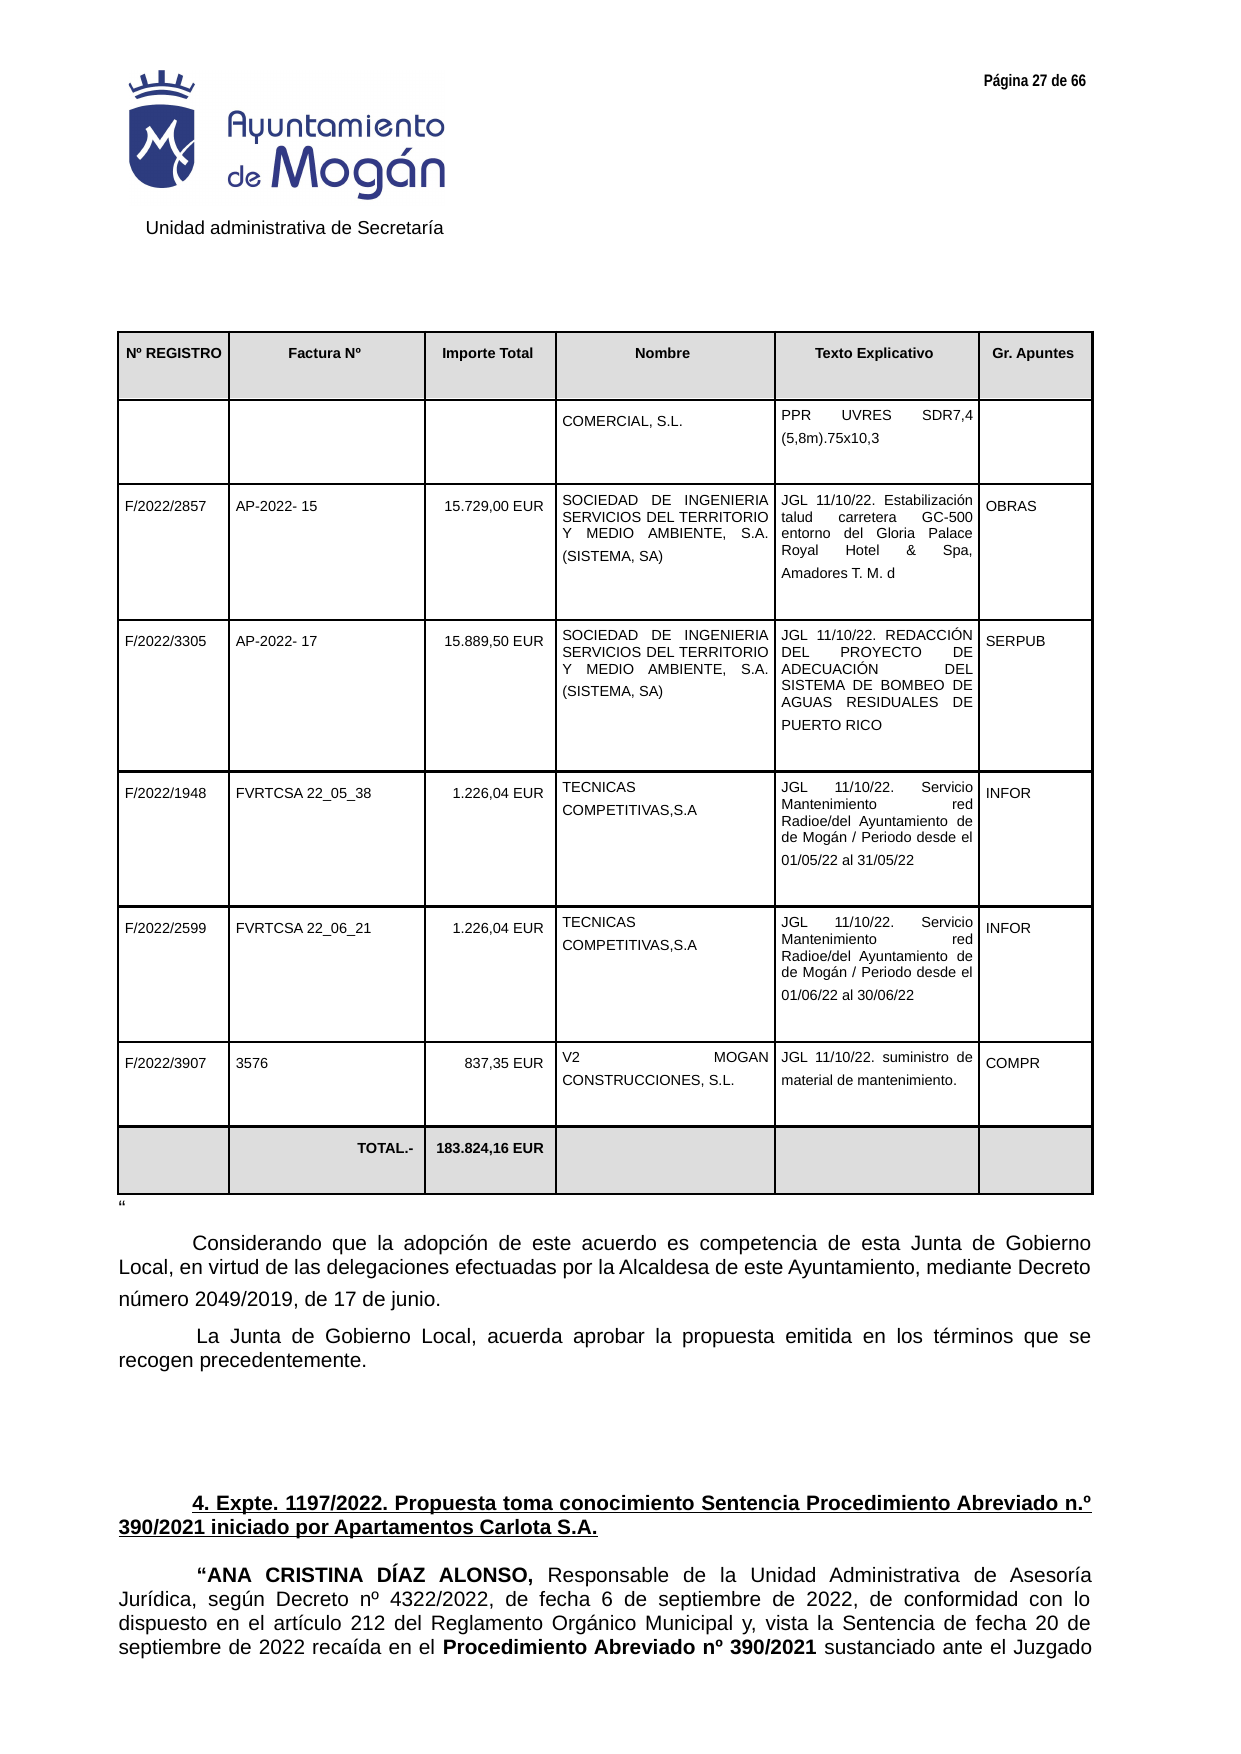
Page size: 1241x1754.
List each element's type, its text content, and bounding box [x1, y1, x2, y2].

table_cell JGL 11/10/22. Servicio Mantenimiento red Radioe/del Ayuntamiento de de Mogán / Periodo desde el 01/06/22 al 30/06/22 [776, 908, 978, 1041]
table_cell JGL 11/10/22. Servicio Mantenimiento red Radioe/del Ayuntamiento de de Mogán / Periodo desde el 01/05/22 al 31/05/22 [776, 773, 978, 905]
table_cell SERPUB [980, 621, 1091, 770]
table_cell JGL 11/10/22. Estabilización talud carretera GC-500 entorno del Gloria Palace Royal Hotel & Spa, Amadores T. M. d [776, 485, 978, 618]
table_header Factura Nº [230, 333, 424, 398]
table_cell F/2022/3305 [119, 621, 228, 770]
table_cell AP-2022- 17 [230, 621, 424, 770]
table_cell COMERCIAL, S.L. [557, 401, 774, 483]
table_cell F/2022/1948 [119, 773, 228, 905]
text Considerando que la adopción de este acuerdo es competencia de esta Junta de Gobierno Local, en virtud de las delegaciones efectuadas por la Alcaldesa de este Ayuntamiento, mediante Decreto número 2049/2019, de 17 de junio. [118, 1231, 1092, 1313]
table_header Importe Total [426, 333, 555, 398]
table_cell 183.824,16 EUR [426, 1128, 555, 1193]
table_cell INFOR [980, 908, 1091, 1041]
table_cell F/2022/2599 [119, 908, 228, 1041]
table_header Gr. Apuntes [980, 333, 1091, 398]
table_cell F/2022/3907 [119, 1043, 228, 1125]
table_cell [119, 1128, 228, 1193]
table_cell 837,35 EUR [426, 1043, 555, 1125]
table_cell [557, 1128, 774, 1193]
table_cell [980, 401, 1091, 483]
table_cell JGL 11/10/22. REDACCIÓN DEL PROYECTO DE ADECUACIÓN DEL SISTEMA DE BOMBEO DE AGUAS RESIDUALES DE PUERTO RICO [776, 621, 978, 770]
table_cell F/2022/2857 [119, 485, 228, 618]
text La Junta de Gobierno Local, acuerda aprobar la propuesta emitida en los términos que se recogen precedentemente. [118, 1324, 1092, 1372]
table_cell [230, 401, 424, 483]
picture [128, 70, 445, 206]
table_cell INFOR [980, 773, 1091, 905]
table_cell JGL 11/10/22. suministro de material de mantenimiento. [776, 1043, 978, 1125]
table_cell V2 MOGAN CONSTRUCCIONES, S.L. [557, 1043, 774, 1125]
table_cell OBRAS [980, 485, 1091, 618]
table_header Nombre [557, 333, 774, 398]
table_cell [776, 1128, 978, 1193]
table_cell 3576 [230, 1043, 424, 1125]
table_cell FVRTCSA 22_05_38 [230, 773, 424, 905]
table_header Texto Explicativo [776, 333, 978, 398]
table_cell COMPR [980, 1043, 1091, 1125]
table_cell SOCIEDAD DE INGENIERIA SERVICIOS DEL TERRITORIO Y MEDIO AMBIENTE, S.A. (SISTEMA, SA) [557, 485, 774, 618]
table_cell 15.729,00 EUR [426, 485, 555, 618]
table_cell 15.889,50 EUR [426, 621, 555, 770]
text 4. Expte. 1197/2022. Propuesta toma conocimiento Sentencia Procedimiento Abreviado n.º 390/2021 iniciado por Apartamentos Carlota S.A. [118, 1491, 1092, 1539]
table_cell TOTAL.- [230, 1128, 424, 1193]
table_cell PPR UVRES SDR7,4 (5,8m).75x10,3 [776, 401, 978, 483]
text “ [118, 1195, 1092, 1219]
table_cell TECNICAS COMPETITIVAS,S.A [557, 908, 774, 1041]
table_cell AP-2022- 15 [230, 485, 424, 618]
table_cell SOCIEDAD DE INGENIERIA SERVICIOS DEL TERRITORIO Y MEDIO AMBIENTE, S.A. (SISTEMA, SA) [557, 621, 774, 770]
table_cell [980, 1128, 1091, 1193]
table_cell FVRTCSA 22_06_21 [230, 908, 424, 1041]
table_cell 1.226,04 EUR [426, 908, 555, 1041]
table_cell 1.226,04 EUR [426, 773, 555, 905]
table_cell [119, 401, 228, 483]
table_cell [426, 401, 555, 483]
table_header Nº REGISTRO [119, 333, 228, 398]
text “ANA CRISTINA DÍAZ ALONSO, Responsable de la Unidad Administrativa de Asesoría Jurídica, según Decreto nº 4322/2022, de fecha 6 de septiembre de 2022, de conformidad con lo dispuesto en el artículo 212 del Reglamento Orgánico Municipal y, vista la Sentencia de fecha 20 de septiembre de 2022 recaída en el Procedimiento Abreviado nº 390/2021 sustanciado ante el Juzgado [118, 1563, 1092, 1659]
table_cell TECNICAS COMPETITIVAS,S.A [557, 773, 774, 905]
